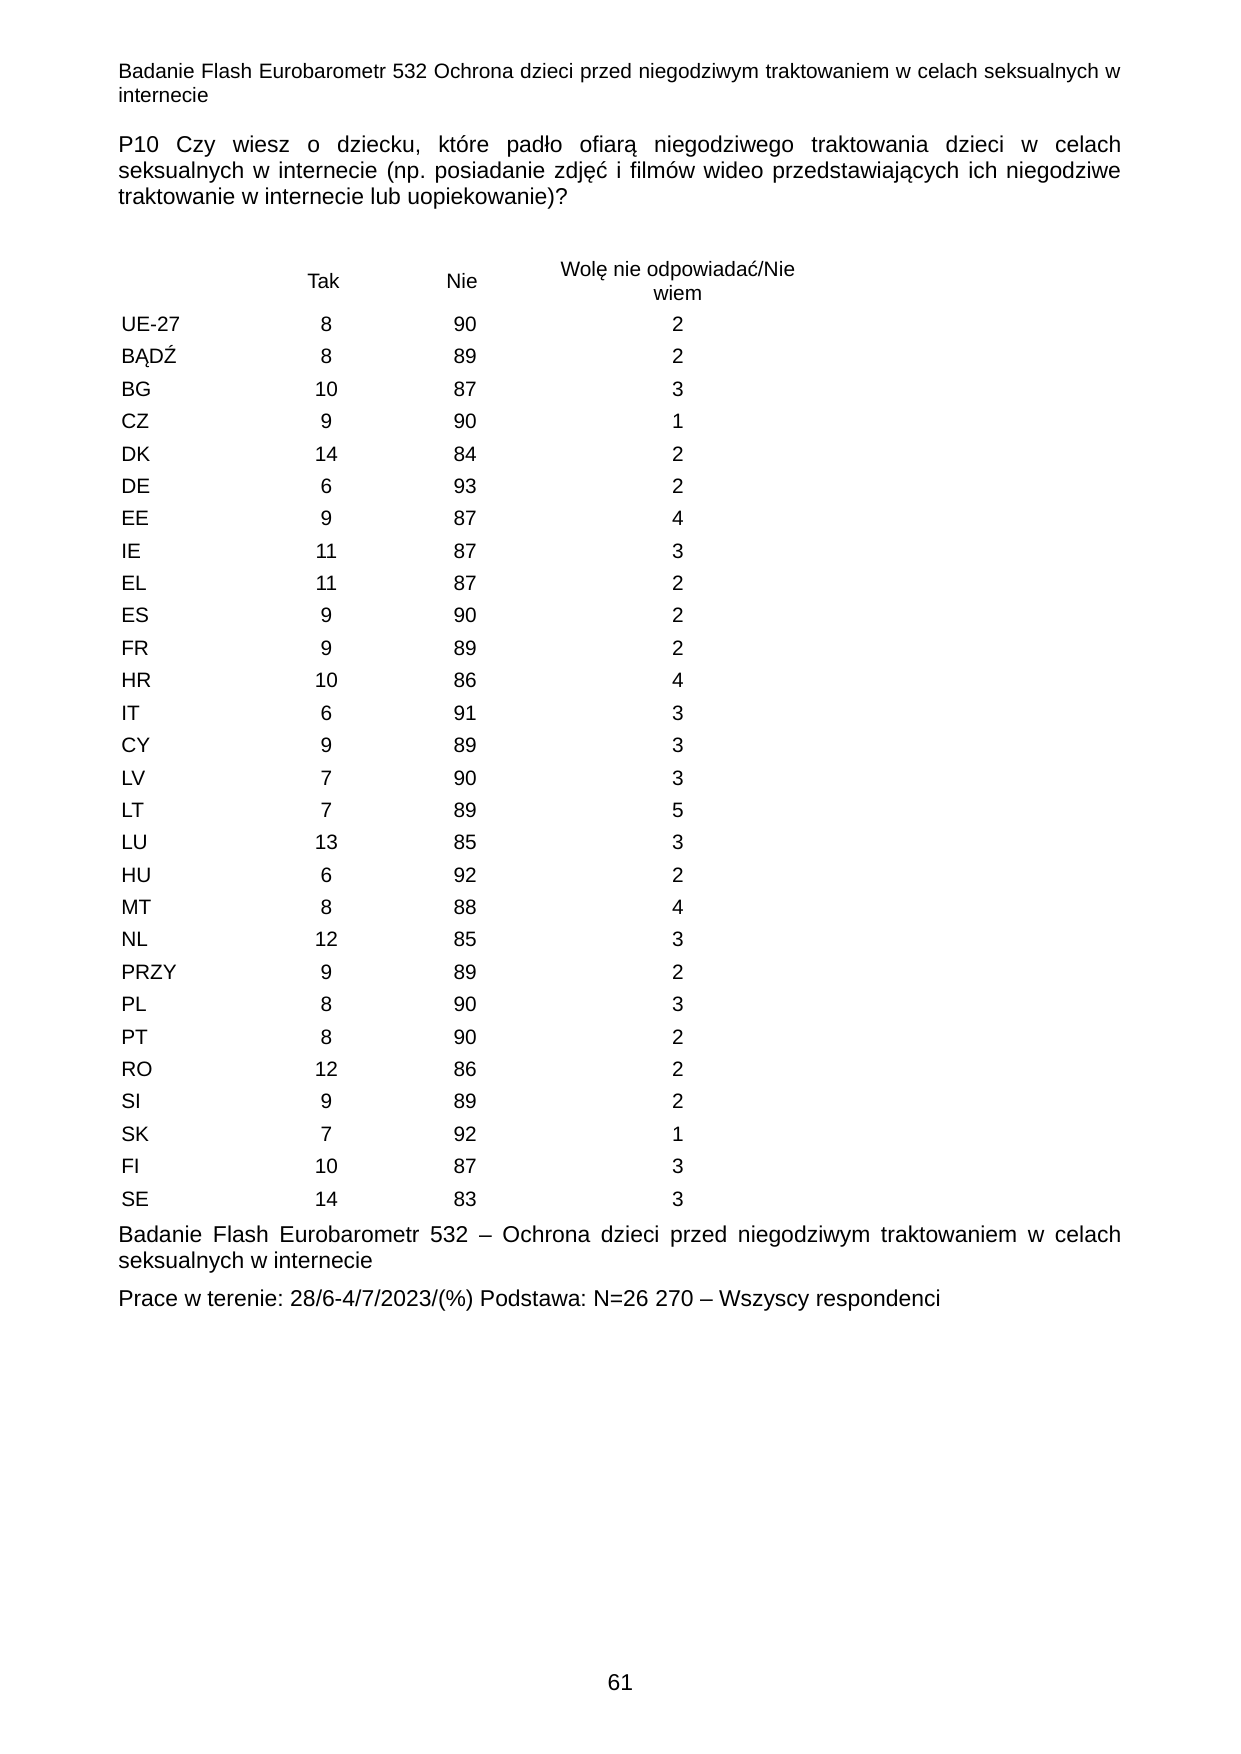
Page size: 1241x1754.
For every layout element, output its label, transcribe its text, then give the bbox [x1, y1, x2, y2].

table_cell 3 [534, 923, 821, 956]
table_cell IT [118, 696, 257, 729]
table_cell 6 [257, 696, 395, 729]
table_cell 11 [257, 534, 395, 567]
table_cell 93 [395, 470, 534, 502]
table_header Tak [257, 254, 395, 308]
table_cell 84 [395, 437, 534, 469]
table_cell 90 [395, 308, 534, 340]
table_cell 8 [257, 988, 395, 1020]
table_cell 3 [534, 826, 821, 858]
text P10 Czy wiesz o dziecku, które padło ofiarą niegodziwego traktowania dzieci w celach seksualnych w internecie (np. posiadanie zdjęć i filmów wideo przedstawiających ich niegodziwe traktowanie w internecie lub uopiekowanie)? [118, 131, 1122, 210]
table_cell 89 [395, 340, 534, 372]
table_cell 3 [534, 1150, 821, 1182]
table_cell CZ [118, 405, 257, 437]
table_cell 3 [534, 988, 821, 1020]
table_cell FR [118, 632, 257, 664]
table_cell 9 [257, 1085, 395, 1117]
table_cell 87 [395, 502, 534, 534]
table_cell 9 [257, 405, 395, 437]
table_cell 1 [534, 1118, 821, 1150]
table_cell 8 [257, 891, 395, 923]
table_cell 11 [257, 567, 395, 599]
table_cell HR [118, 664, 257, 696]
table_cell IE [118, 534, 257, 567]
table_header Wolę nie odpowiadać/Nie wiem [534, 254, 821, 308]
table_cell 2 [534, 632, 821, 664]
table_cell 86 [395, 1053, 534, 1085]
table_cell 8 [257, 340, 395, 372]
table_cell 7 [257, 794, 395, 826]
table_cell PT [118, 1020, 257, 1053]
table_cell 89 [395, 1085, 534, 1117]
table_cell 6 [257, 470, 395, 502]
table_cell 4 [534, 891, 821, 923]
table_cell 2 [534, 858, 821, 891]
table_cell 87 [395, 567, 534, 599]
table_cell 90 [395, 1020, 534, 1053]
table_cell ES [118, 599, 257, 632]
table_cell 85 [395, 923, 534, 956]
table_cell LT [118, 794, 257, 826]
table_cell 9 [257, 729, 395, 761]
table_cell 87 [395, 373, 534, 405]
table_cell 90 [395, 405, 534, 437]
table_cell 10 [257, 664, 395, 696]
table_cell 2 [534, 1085, 821, 1117]
table_cell 92 [395, 858, 534, 891]
table_cell FI [118, 1150, 257, 1182]
table_cell LU [118, 826, 257, 858]
table_cell 8 [257, 1020, 395, 1053]
table_cell 90 [395, 761, 534, 793]
table_cell 2 [534, 340, 821, 372]
table_cell LV [118, 761, 257, 793]
table_cell 2 [534, 567, 821, 599]
table_cell 14 [257, 437, 395, 469]
table_cell 88 [395, 891, 534, 923]
table_cell 91 [395, 696, 534, 729]
text Prace w terenie: 28/6-4/7/2023/(%) Podstawa: N=26 270 – Wszyscy respondenci [118, 1285, 1122, 1312]
table_cell DK [118, 437, 257, 469]
table_cell 9 [257, 956, 395, 988]
table_cell 87 [395, 1150, 534, 1182]
table_cell BG [118, 373, 257, 405]
table_cell 7 [257, 761, 395, 793]
table_cell 2 [534, 1053, 821, 1085]
table_cell 9 [257, 599, 395, 632]
table_cell 87 [395, 534, 534, 567]
table_cell 9 [257, 632, 395, 664]
table_cell 92 [395, 1118, 534, 1150]
table_cell SI [118, 1085, 257, 1117]
table_cell UE-27 [118, 308, 257, 340]
table_cell 90 [395, 988, 534, 1020]
table_cell 12 [257, 1053, 395, 1085]
table_cell EE [118, 502, 257, 534]
table_cell CY [118, 729, 257, 761]
table_header Nie [395, 254, 534, 308]
table_cell 89 [395, 794, 534, 826]
table_cell MT [118, 891, 257, 923]
table_cell 12 [257, 923, 395, 956]
table_cell HU [118, 858, 257, 891]
table_cell 2 [534, 599, 821, 632]
table_cell 89 [395, 956, 534, 988]
table_cell NL [118, 923, 257, 956]
table_cell 3 [534, 373, 821, 405]
table_cell 10 [257, 1150, 395, 1182]
table_cell SE [118, 1182, 257, 1215]
table_cell 2 [534, 308, 821, 340]
text Badanie Flash Eurobarometr 532 – Ochrona dzieci przed niegodziwym traktowaniem w celach seksualnych w internecie [118, 1221, 1122, 1273]
table_cell BĄDŹ [118, 340, 257, 372]
table_cell SK [118, 1118, 257, 1150]
table_cell 8 [257, 308, 395, 340]
table_cell 5 [534, 794, 821, 826]
table_cell 2 [534, 437, 821, 469]
table_cell 89 [395, 632, 534, 664]
table_cell 10 [257, 373, 395, 405]
table_cell 4 [534, 664, 821, 696]
table_cell 2 [534, 1020, 821, 1053]
table_cell 83 [395, 1182, 534, 1215]
table_cell 3 [534, 534, 821, 567]
table_cell 6 [257, 858, 395, 891]
table_cell 2 [534, 956, 821, 988]
table_cell 13 [257, 826, 395, 858]
table_cell 7 [257, 1118, 395, 1150]
table_cell 1 [534, 405, 821, 437]
table_cell 85 [395, 826, 534, 858]
table_cell 14 [257, 1182, 395, 1215]
table_cell DE [118, 470, 257, 502]
table_cell 90 [395, 599, 534, 632]
table_cell 2 [534, 470, 821, 502]
table_cell 4 [534, 502, 821, 534]
table_cell EL [118, 567, 257, 599]
table_cell 3 [534, 1182, 821, 1215]
table_cell 3 [534, 729, 821, 761]
table_cell 3 [534, 761, 821, 793]
table_cell 9 [257, 502, 395, 534]
table_cell RO [118, 1053, 257, 1085]
table_cell 89 [395, 729, 534, 761]
table_cell 3 [534, 696, 821, 729]
table_cell 86 [395, 664, 534, 696]
table_cell PRZY [118, 956, 257, 988]
table_cell PL [118, 988, 257, 1020]
table_header [118, 254, 257, 308]
